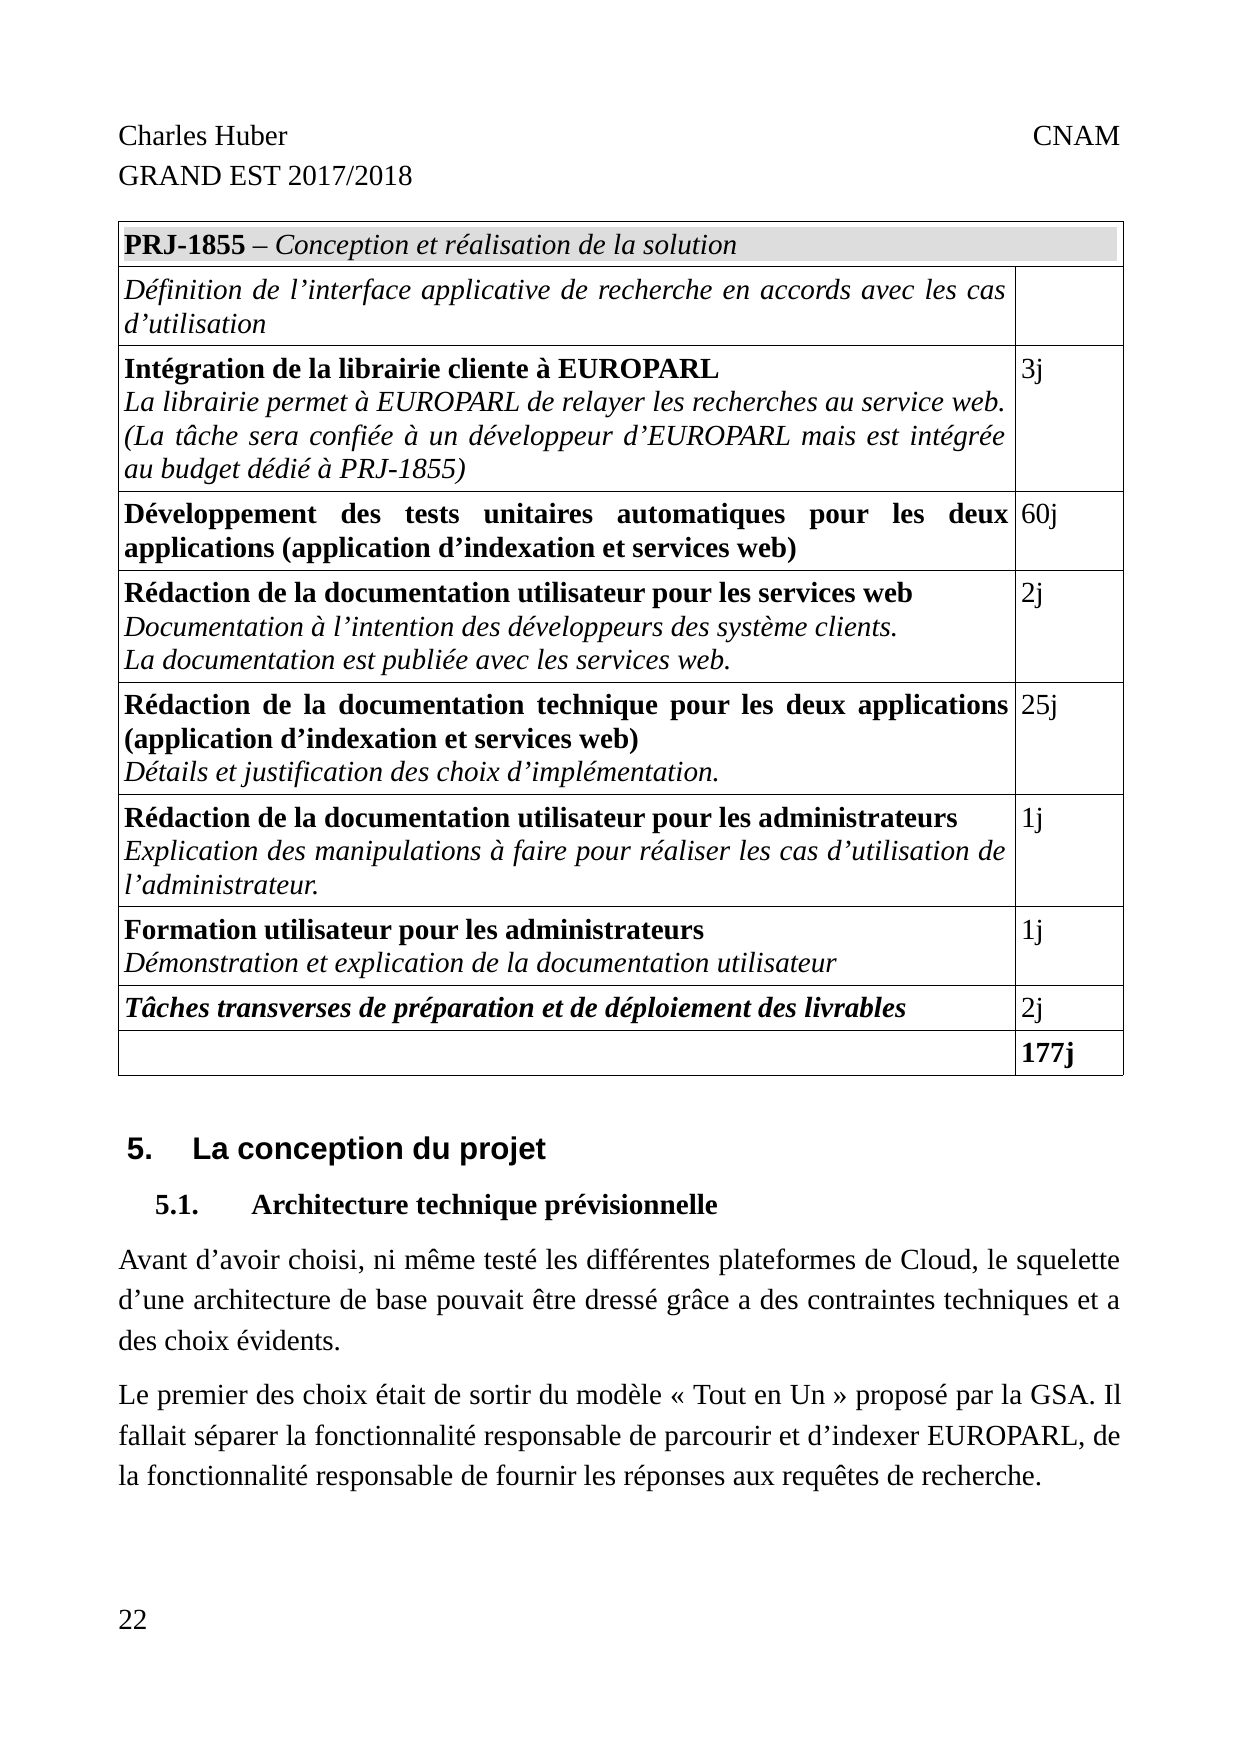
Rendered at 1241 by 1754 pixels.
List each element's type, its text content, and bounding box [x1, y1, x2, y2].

table_cell 2j [1016, 571, 1123, 682]
table_cell 2j [1016, 986, 1123, 1030]
table_cell [119, 1031, 1015, 1075]
table_cell 1j [1016, 907, 1123, 985]
table_cell Rédaction de la documentation utilisateur pour les administrateurs Explication des manipulations à faire pour réaliser les cas d’utilisation de l’administrateur. [119, 795, 1015, 906]
table_header PRJ-1855 – Conception et réalisation de la solution [119, 222, 1123, 266]
table_cell 177j [1016, 1031, 1123, 1075]
subtitle La conception du projet [118, 1130, 1122, 1166]
table_cell [1016, 267, 1123, 345]
table_cell Rédaction de la documentation technique pour les deux applications (application d’indexation et services web) Détails et justification des choix d’implémentation. [119, 683, 1015, 794]
table_cell Formation utilisateur pour les administrateurs Démonstration et explication de la documentation utilisateur [119, 907, 1015, 985]
text Avant d’avoir choisi, ni même testé les différentes plateformes de Cloud, le squelette d’une architecture de base pouvait être dressé grâce a des contraintes techniques et a des choix évidents. [118, 1242, 1122, 1356]
table_cell Tâches transverses de préparation et de déploiement des livrables [119, 986, 1015, 1030]
table_cell Définition de l’interface applicative de recherche en accords avec les cas d’utilisation [119, 267, 1015, 345]
text Le premier des choix était de sortir du modèle « Tout en Un » proposé par la GSA. Il fallait séparer la fonctionnalité responsable de parcourir et d’indexer EUROPARL, de la fonctionnalité responsable de fournir les réponses aux requêtes de recherche. [118, 1377, 1122, 1491]
table_cell 60j [1016, 492, 1123, 569]
subtitle Architecture technique prévisionnelle [148, 1187, 1122, 1221]
table_cell 25j [1016, 683, 1123, 794]
table_cell Rédaction de la documentation utilisateur pour les services web Documentation à l’intention des développeurs des système clients. La documentation est publiée avec les services web. [119, 571, 1015, 682]
table_cell Intégration de la librairie cliente à EUROPARL La librairie permet à EUROPARL de relayer les recherches au service web. (La tâche sera confiée à un développeur d’EUROPARL mais est intégrée au budget dédié à PRJ-1855) [119, 346, 1015, 491]
table_cell 3j [1016, 346, 1123, 491]
table_cell Développement des tests unitaires automatiques pour les deux applications (application d’indexation et services web) [119, 492, 1015, 569]
table_cell 1j [1016, 795, 1123, 906]
